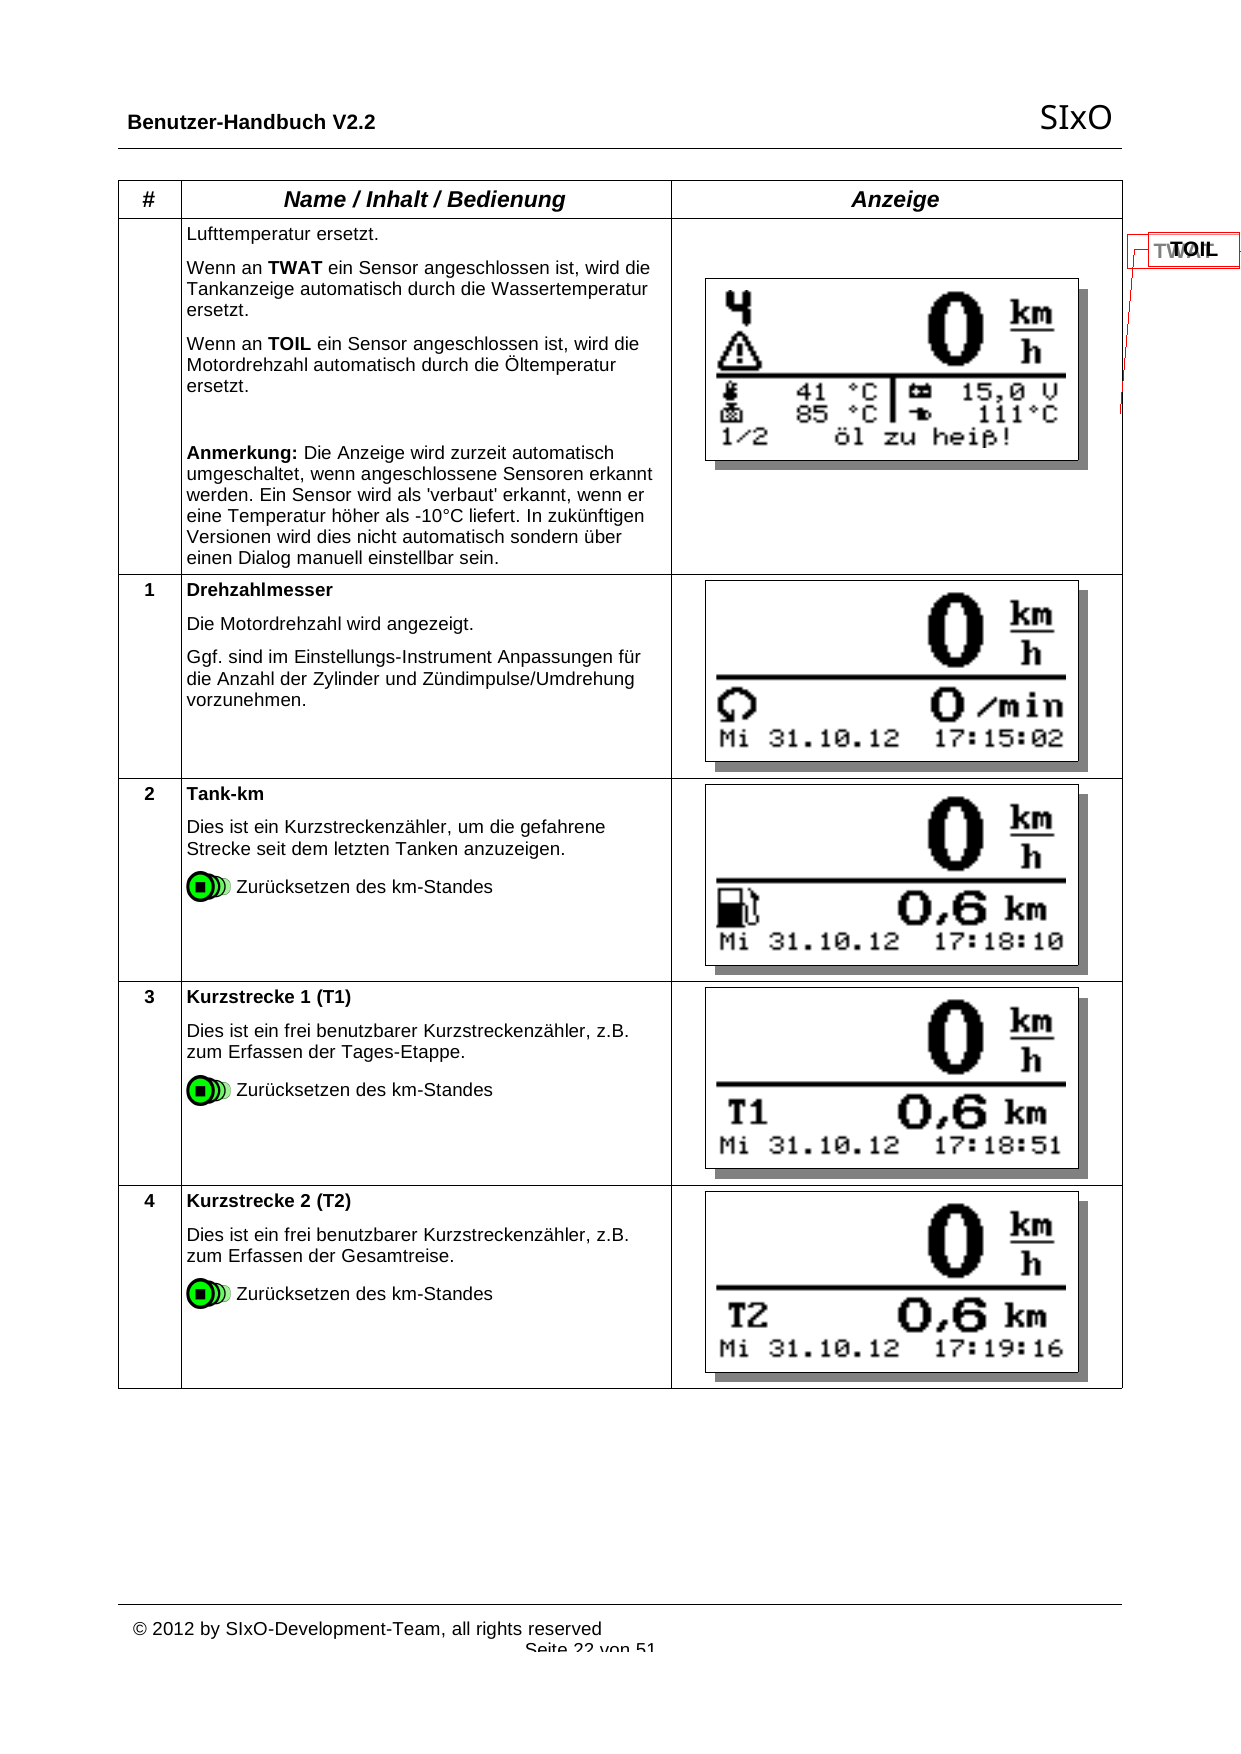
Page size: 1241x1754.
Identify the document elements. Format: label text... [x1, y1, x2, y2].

picture [716, 591, 1066, 750]
table_cell [672, 982, 1122, 1185]
table_header # [119, 181, 181, 218]
table_cell Lufttemperatur ersetzt. Wenn an TWAT ein Sensor angeschlossen ist, wird die Tankanzeige automatisch durch die Wassertemperatur ersetzt. Wenn an TOIL ein Sensor angeschlossen ist, wird die Motordrehzahl automatisch durch die Öltemperatur ersetzt. Anmerkung: Die Anzeige wird zurzeit automatisch umgeschaltet, wenn angeschlossene Sensoren erkannt werden. Ein Sensor wird als 'verbaut' erkannt, wenn er eine Temperatur höher als -10°C liefert. In zukünftigen Versionen wird dies nicht automatisch sondern über einen Dialog manuell einstellbar sein. [182, 219, 671, 574]
table_cell 2 [119, 779, 181, 981]
table_cell Tank-km Dies ist ein Kurzstreckenzähler, um die gefahrene Strecke seit dem letzten Tanken anzuzeigen. Zurücksetzen des km-Standes [182, 779, 671, 981]
table_cell [672, 779, 1122, 981]
table_cell Drehzahlmesser Die Motordrehzahl wird angezeigt. Ggf. sind im Einstellungs-Instrument Anpassungen für die Anzahl der Zylinder und Zündimpulse/Umdrehung vorzunehmen. [182, 575, 671, 778]
table_cell Kurzstrecke 1 (T1) Dies ist ein frei benutzbarer Kurzstreckenzähler, z.B. zum Erfassen der Tages-Etappe. Zurücksetzen des km-Standes [182, 982, 671, 1185]
picture [186, 871, 231, 902]
table_cell [119, 219, 181, 574]
picture [716, 998, 1066, 1157]
table_cell 4 [119, 1186, 181, 1388]
table_cell [672, 1186, 1122, 1388]
table_cell 1 [119, 575, 181, 778]
table_cell [672, 219, 1122, 574]
picture [186, 1278, 231, 1309]
picture [716, 795, 1066, 953]
table_cell [672, 575, 1122, 778]
picture [716, 1202, 1066, 1360]
picture [716, 290, 1066, 448]
table_header Name / Inhalt / Bedienung [182, 181, 671, 218]
picture [186, 1075, 231, 1106]
table_cell Kurzstrecke 2 (T2) Dies ist ein frei benutzbarer Kurzstreckenzähler, z.B. zum Erfassen der Gesamtreise. Zurücksetzen des km-Standes [182, 1186, 671, 1388]
table_cell 3 [119, 982, 181, 1185]
table_header Anzeige [672, 181, 1122, 218]
